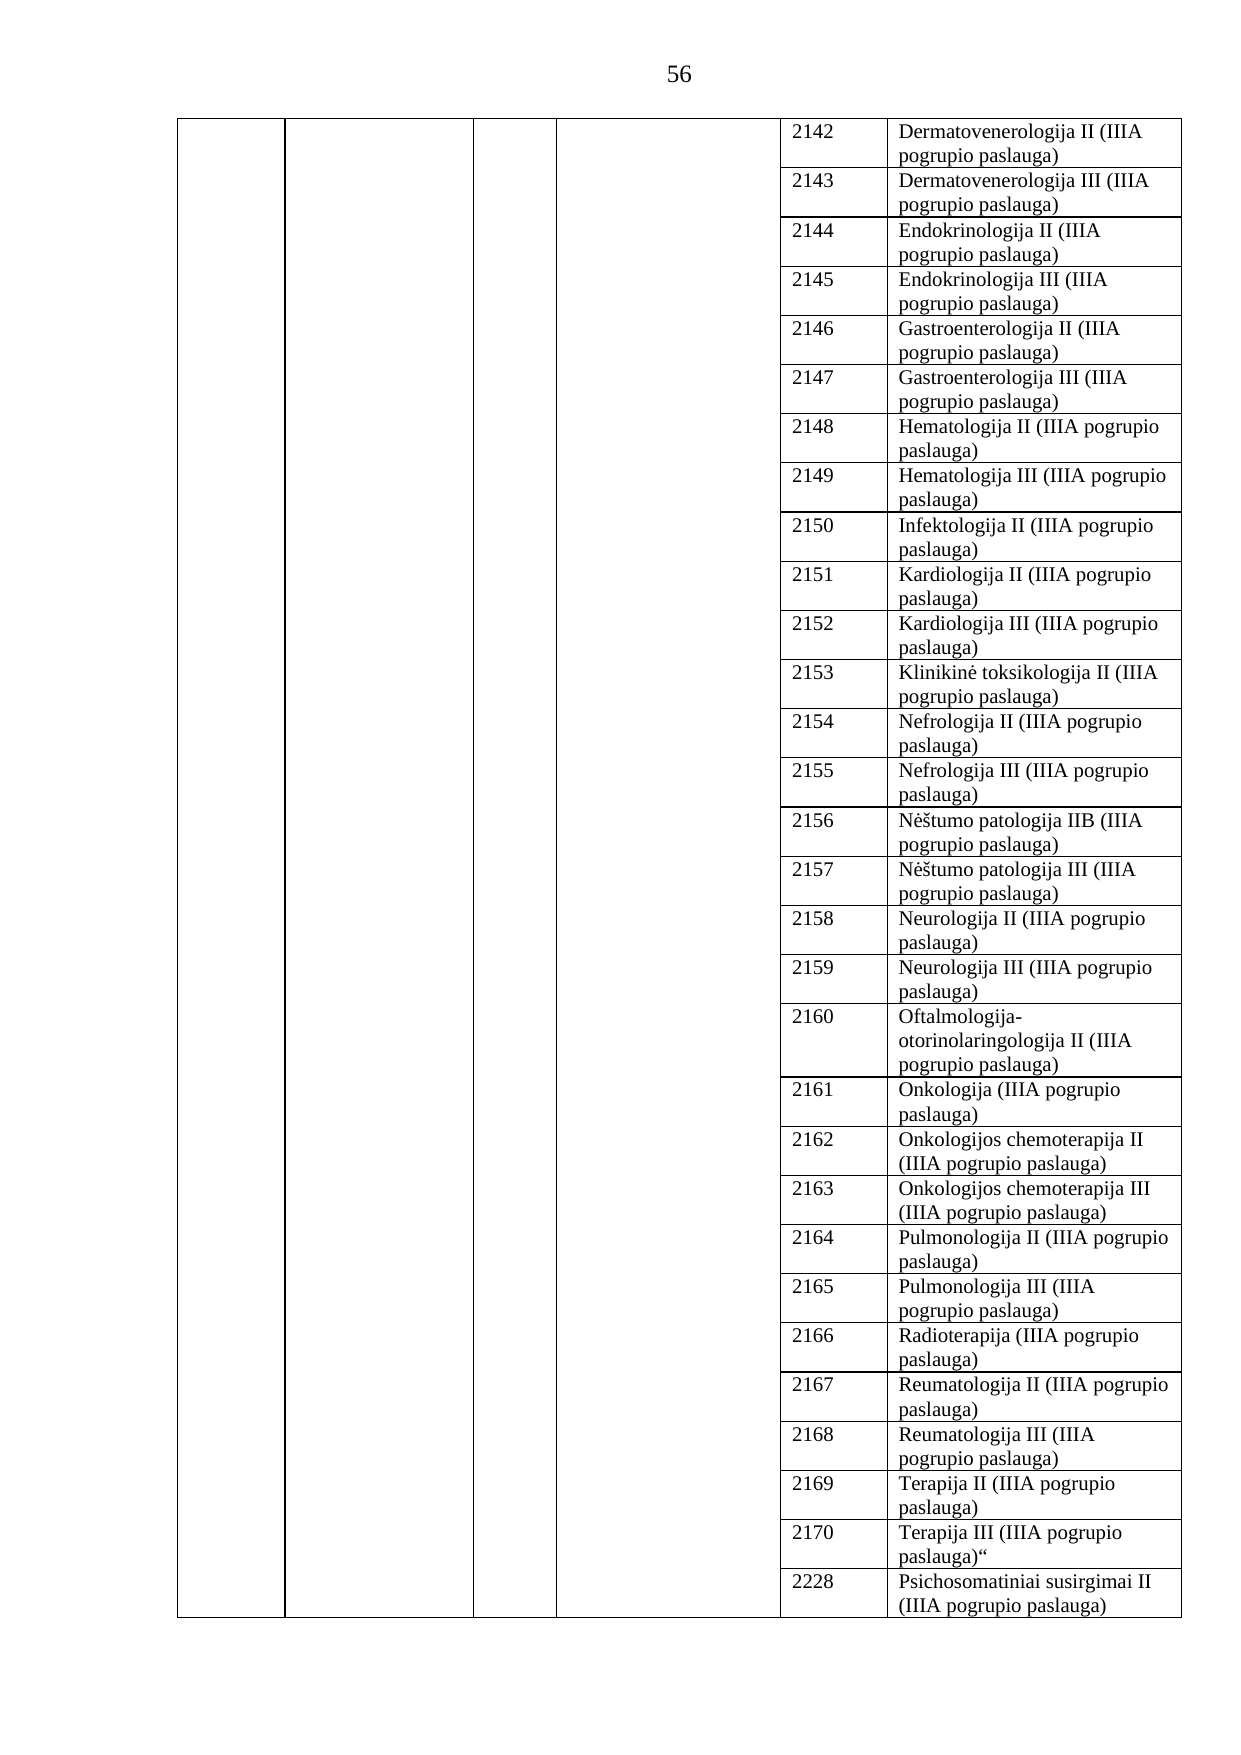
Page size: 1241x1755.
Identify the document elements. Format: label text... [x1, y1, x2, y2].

table_cell Infektologija II (IIIA pogrupio paslauga) [888, 513, 1181, 561]
table_cell 2156 [781, 808, 887, 856]
table_cell 2167 [781, 1373, 887, 1421]
table_cell 2144 [781, 218, 887, 266]
table_cell 2170 [781, 1520, 887, 1568]
table_cell 2155 [781, 758, 887, 806]
table_cell 2152 [781, 611, 887, 659]
table_cell Dermatovenerologija II (IIIA pogrupio paslauga) [888, 119, 1181, 167]
table_cell 2142 [781, 119, 887, 167]
table_cell Nėštumo patologija III (IIIA pogrupio paslauga) [888, 857, 1181, 905]
table_cell 2159 [781, 955, 887, 1003]
table_cell 2161 [781, 1078, 887, 1126]
table_cell 2164 [781, 1225, 887, 1273]
table_cell 2151 [781, 562, 887, 610]
table_cell Oftalmologija-otorinolaringologija II (IIIA pogrupio paslauga) [888, 1004, 1181, 1076]
table_cell 2168 [781, 1422, 887, 1470]
table_cell 2160 [781, 1004, 887, 1076]
table_cell [474, 119, 556, 1617]
table_cell Gastroenterologija III (IIIA pogrupio paslauga) [888, 365, 1181, 413]
table_cell Kardiologija III (IIIA pogrupio paslauga) [888, 611, 1181, 659]
table_cell 2166 [781, 1323, 887, 1371]
table_cell Psichosomatiniai susirgimai II (IIIA pogrupio paslauga) [888, 1569, 1181, 1617]
table_cell 2145 [781, 267, 887, 315]
table_cell 2147 [781, 365, 887, 413]
table_cell Pulmonologija III (IIIA pogrupio paslauga) [888, 1274, 1181, 1322]
table_cell Dermatovenerologija III (IIIA pogrupio paslauga) [888, 168, 1181, 216]
table_cell 2148 [781, 414, 887, 462]
table_cell [178, 119, 284, 1617]
table_cell Kardiologija II (IIIA pogrupio paslauga) [888, 562, 1181, 610]
table_cell Pulmonologija II (IIIA pogrupio paslauga) [888, 1225, 1181, 1273]
table_cell Nėštumo patologija IIB (IIIA pogrupio paslauga) [888, 808, 1181, 856]
table_cell Nefrologija II (IIIA pogrupio paslauga) [888, 709, 1181, 757]
table_cell 2163 [781, 1176, 887, 1224]
table_cell Endokrinologija II (IIIA pogrupio paslauga) [888, 218, 1181, 266]
table_cell 2157 [781, 857, 887, 905]
table_cell 2169 [781, 1471, 887, 1519]
table_cell [286, 119, 473, 1617]
table_cell 2149 [781, 463, 887, 511]
table_cell [557, 119, 780, 1617]
table_cell Neurologija III (IIIA pogrupio paslauga) [888, 955, 1181, 1003]
table_cell Hematologija II (IIIA pogrupio paslauga) [888, 414, 1181, 462]
table_cell Onkologija (IIIA pogrupio paslauga) [888, 1078, 1181, 1126]
table_cell Radioterapija (IIIA pogrupio paslauga) [888, 1323, 1181, 1371]
table_cell Neurologija II (IIIA pogrupio paslauga) [888, 906, 1181, 954]
table_cell Reumatologija III (IIIA pogrupio paslauga) [888, 1422, 1181, 1470]
table_cell 2150 [781, 513, 887, 561]
table_cell 2143 [781, 168, 887, 216]
table_cell Nefrologija III (IIIA pogrupio paslauga) [888, 758, 1181, 806]
table_cell 2228 [781, 1569, 887, 1617]
table_cell Onkologijos chemoterapija III (IIIA pogrupio paslauga) [888, 1176, 1181, 1224]
table_cell Onkologijos chemoterapija II (IIIA pogrupio paslauga) [888, 1127, 1181, 1175]
table_cell Klinikinė toksikologija II (IIIA pogrupio paslauga) [888, 660, 1181, 708]
table_cell 2158 [781, 906, 887, 954]
table_cell 2146 [781, 316, 887, 364]
table_cell 2162 [781, 1127, 887, 1175]
table_cell Endokrinologija III (IIIA pogrupio paslauga) [888, 267, 1181, 315]
table_cell Terapija II (IIIA pogrupio paslauga) [888, 1471, 1181, 1519]
table_cell 2153 [781, 660, 887, 708]
table_cell Terapija III (IIIA pogrupio paslauga)“ [888, 1520, 1181, 1568]
table_cell 2154 [781, 709, 887, 757]
table_cell 2165 [781, 1274, 887, 1322]
table_cell Reumatologija II (IIIA pogrupio paslauga) [888, 1373, 1181, 1421]
table_cell Gastroenterologija II (IIIA pogrupio paslauga) [888, 316, 1181, 364]
table_cell Hematologija III (IIIA pogrupio paslauga) [888, 463, 1181, 511]
